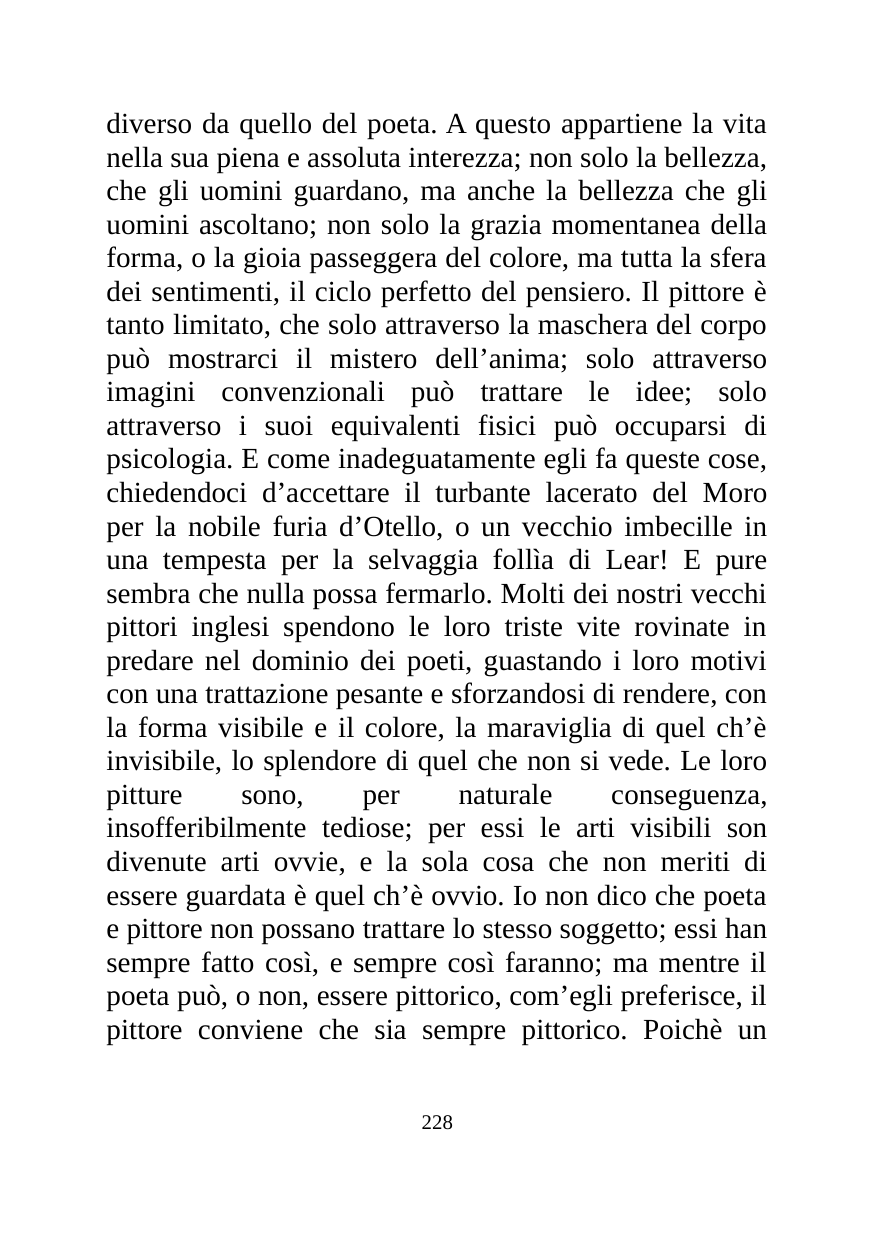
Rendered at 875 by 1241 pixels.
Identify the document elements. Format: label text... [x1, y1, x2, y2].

text diverso da quello del poeta. A questo appartiene la vita nella sua piena e assoluta interezza; non solo la bellezza, che gli uomini guardano, ma anche la bellezza che gli uomini ascoltano; non solo la grazia momentanea della forma, o la gioia passeggera del colore, ma tutta la sfera dei sentimenti, il ciclo perfetto del pensiero. Il pittore è tanto limitato, che solo attraverso la maschera del corpo può mostrarci il mistero dell’anima; solo attraverso imagini convenzionali può trattare le idee; solo attraverso i suoi equivalenti fisici può occuparsi di psicologia. E come inadeguatamente egli fa queste cose, chiedendoci d’accettare il turbante lacerato del Moro per la nobile furia d’Otello, o un vecchio imbecille in una tempesta per la selvaggia follìa di Lear! E pure sembra che nulla possa fermarlo. Molti dei nostri vecchi pittori inglesi spendono le loro triste vite rovinate in predare nel dominio dei poeti, guastando i loro motivi con una trattazione pesante e sforzandosi di rendere, con la forma visibile e il colore, la maraviglia di quel ch’è invisibile, lo splendore di quel che non si vede. Le loro pitture sono, per naturale conseguenza, insofferibilmente tediose; per essi le arti visibili son divenute arti ovvie, e la sola cosa che non meriti di essere guardata è quel ch’è ovvio. Io non dico che poeta e pittore non possano trattare lo stesso soggetto; essi han sempre fatto così, e sempre così faranno; ma mentre il poeta può, o non, essere pittorico, com’egli preferisce, il pittore conviene che sia sempre pittorico. Poichè un [106, 106, 768, 1045]
